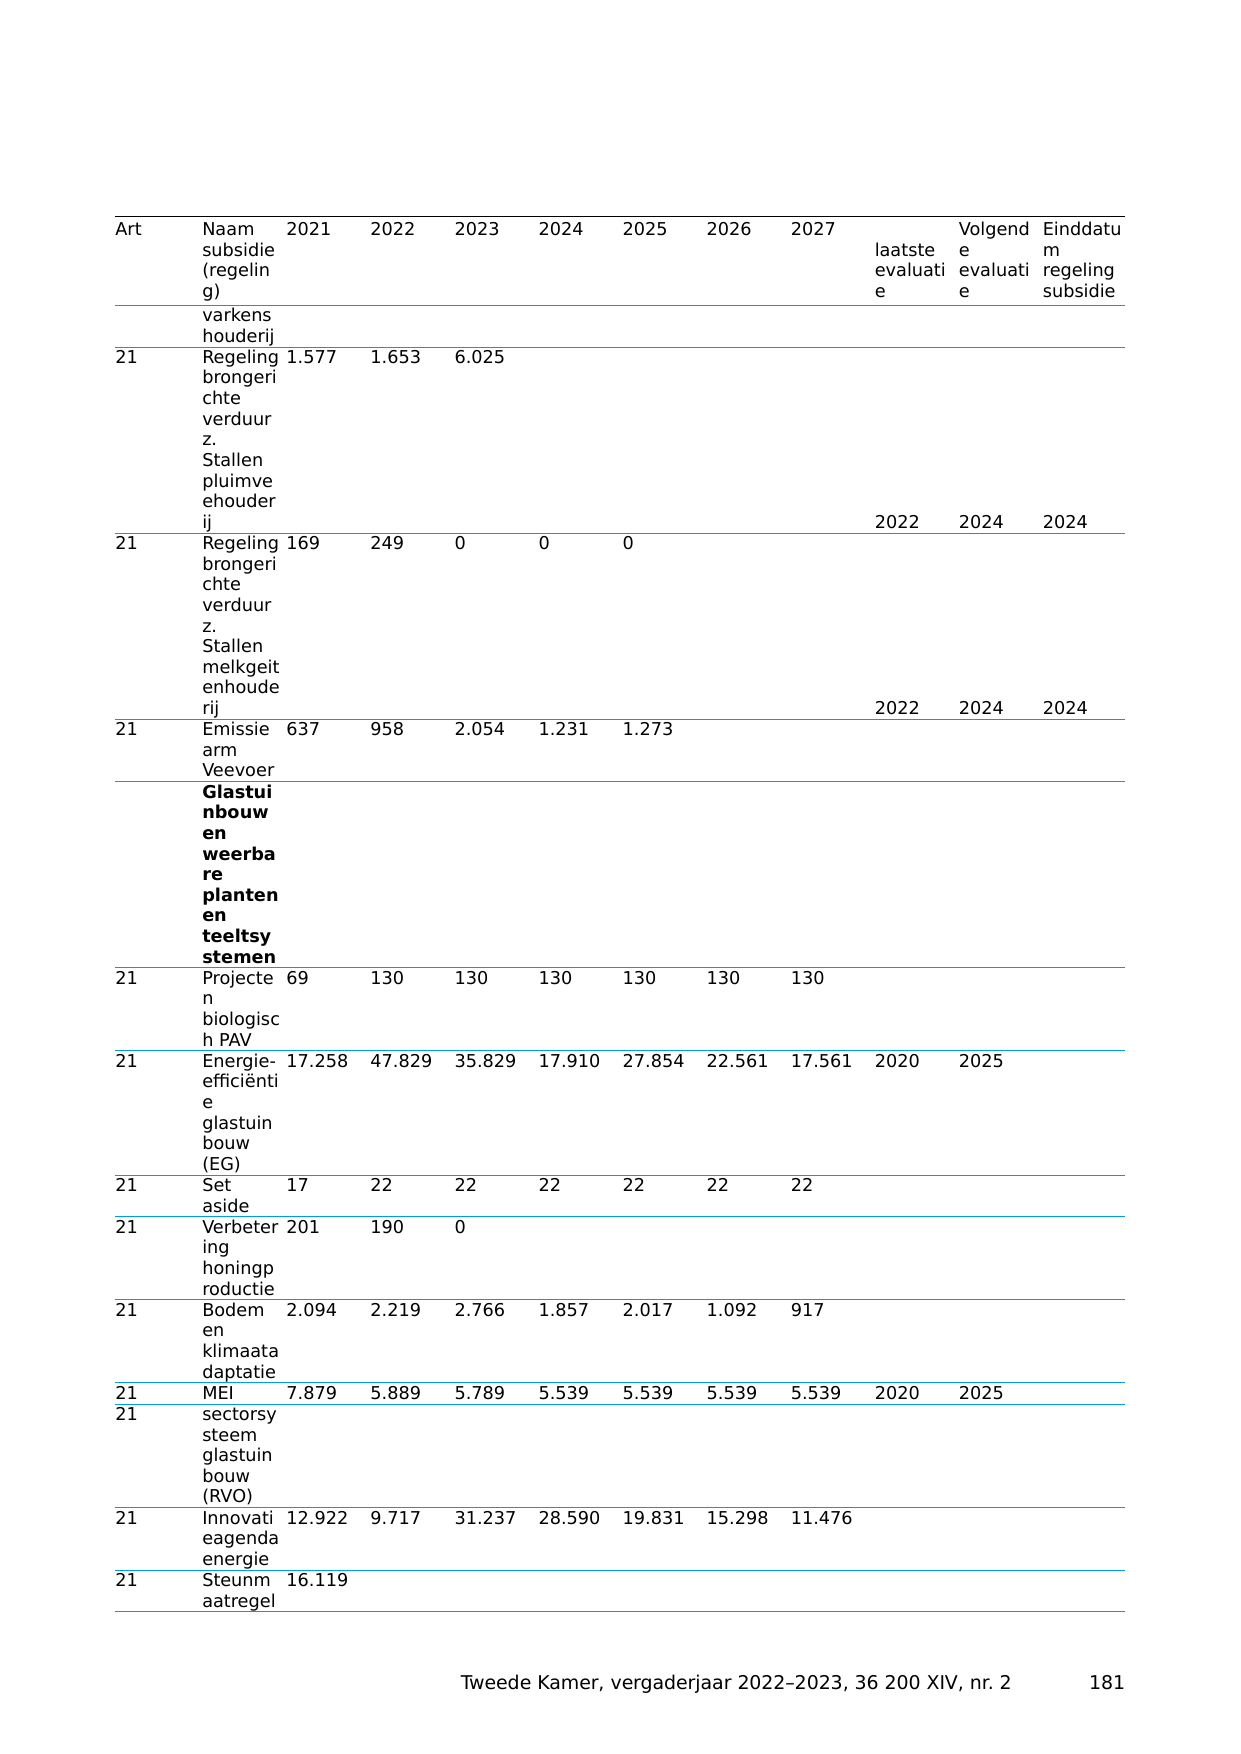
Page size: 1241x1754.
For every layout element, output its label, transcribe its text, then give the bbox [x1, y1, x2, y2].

table_cell Set aside [199, 1176, 283, 1216]
table_cell 31.237 [451, 1508, 535, 1569]
table_cell varkenshouderij [199, 306, 283, 346]
table_cell [956, 1405, 1040, 1507]
table_cell 21 [115, 1176, 199, 1216]
table_cell [788, 306, 872, 346]
table_cell [1040, 1300, 1125, 1382]
table_cell 2023 [451, 217, 535, 304]
table_cell 21 [115, 1217, 199, 1299]
table_cell [1040, 1051, 1125, 1174]
table_cell [535, 348, 619, 532]
table_cell 22 [620, 1176, 703, 1216]
table_cell [872, 1405, 956, 1507]
table_cell [956, 1508, 1040, 1569]
table_cell 21 [115, 1383, 199, 1403]
table_cell 2024 [956, 348, 1040, 532]
table_cell 0 [535, 534, 619, 719]
table_cell [872, 1300, 956, 1382]
table_cell Volgende evaluatie [956, 217, 1040, 304]
table_cell Emissiearm Veevoer [199, 720, 283, 781]
table_cell [704, 1571, 788, 1611]
table_cell Regeling brongerichte verduurz. Stallen melkgeitenhouderij [199, 534, 283, 719]
table_cell 2020 [872, 1383, 956, 1403]
table_cell 169 [283, 534, 367, 719]
table_cell [704, 534, 788, 719]
table_cell [788, 1217, 872, 1299]
table_cell 21 [115, 720, 199, 781]
table_cell [704, 306, 788, 346]
table_cell [535, 1571, 619, 1611]
table_cell [115, 782, 199, 967]
table_cell Verbetering honingproductie [199, 1217, 283, 1299]
table_cell 28.590 [535, 1508, 619, 1569]
table_cell [451, 306, 535, 346]
table_cell 12.922 [283, 1508, 367, 1569]
table_cell 21 [115, 968, 199, 1050]
table_cell 2024 [956, 534, 1040, 719]
table_cell [620, 348, 703, 532]
table_cell 69 [283, 968, 367, 1050]
table_cell 21 [115, 1571, 199, 1611]
table_cell 5.539 [788, 1383, 872, 1403]
table_cell [1040, 968, 1125, 1050]
table_cell Regeling brongerichte verduurz. Stallen pluimveehouderij [199, 348, 283, 532]
table_cell [367, 1405, 451, 1507]
table_cell [1040, 1571, 1125, 1611]
table_cell [704, 1217, 788, 1299]
table_cell 21 [115, 534, 199, 719]
table_cell 17.258 [283, 1051, 367, 1174]
table_cell [283, 306, 367, 346]
table_cell [956, 782, 1040, 967]
table_cell 47.829 [367, 1051, 451, 1174]
table_cell [1040, 1383, 1125, 1403]
table_cell 17.910 [535, 1051, 619, 1174]
table_cell 2020 [872, 1051, 956, 1174]
table_cell 1.231 [535, 720, 619, 781]
table_cell Art [115, 217, 199, 304]
table_cell Bodem en klimaatadaptatie [199, 1300, 283, 1382]
table_cell 130 [788, 968, 872, 1050]
table_cell 21 [115, 1405, 199, 1507]
table_cell [956, 1176, 1040, 1216]
table_cell [704, 1405, 788, 1507]
table_cell [620, 782, 703, 967]
table_cell [535, 306, 619, 346]
table_cell [115, 306, 199, 346]
table_cell 2026 [704, 217, 788, 304]
table_cell [1040, 1176, 1125, 1216]
table_cell [367, 306, 451, 346]
table_cell 9.717 [367, 1508, 451, 1569]
table_cell 21 [115, 348, 199, 532]
table_cell [956, 1300, 1040, 1382]
table_cell 917 [788, 1300, 872, 1382]
table_cell 1.857 [535, 1300, 619, 1382]
table_cell 22.561 [704, 1051, 788, 1174]
table_cell [367, 782, 451, 967]
table_cell 5.789 [451, 1383, 535, 1403]
table_cell 17.561 [788, 1051, 872, 1174]
table_cell [956, 1571, 1040, 1611]
table_cell [956, 720, 1040, 781]
table_cell 1.092 [704, 1300, 788, 1382]
table_cell 130 [367, 968, 451, 1050]
table_cell 2025 [620, 217, 703, 304]
table_cell [620, 1571, 703, 1611]
table_cell [535, 1217, 619, 1299]
table_cell 22 [367, 1176, 451, 1216]
table_cell 5.539 [535, 1383, 619, 1403]
table_cell 2.054 [451, 720, 535, 781]
table_cell [788, 1405, 872, 1507]
table_cell 6.025 [451, 348, 535, 532]
table_cell 0 [451, 534, 535, 719]
table_cell sectorsysteem glastuinbouw (RVO) [199, 1405, 283, 1507]
table_cell 2025 [956, 1051, 1040, 1174]
table_cell 2024 [535, 217, 619, 304]
table_cell 5.539 [704, 1383, 788, 1403]
table_cell 1.653 [367, 348, 451, 532]
table_cell 22 [535, 1176, 619, 1216]
table_cell laatste evaluatie [872, 217, 956, 304]
table_cell 2022 [367, 217, 451, 304]
table_cell Steunmaatregel [199, 1571, 283, 1611]
table_cell [1040, 306, 1125, 346]
table_cell [620, 1405, 703, 1507]
table_cell 11.476 [788, 1508, 872, 1569]
table_cell [956, 306, 1040, 346]
table_cell Glastuinbouw en weerbare planten en teeltsystemen [199, 782, 283, 967]
table_cell 0 [620, 534, 703, 719]
table_cell 130 [451, 968, 535, 1050]
table_cell [367, 1571, 451, 1611]
table_cell [451, 1405, 535, 1507]
table_cell [788, 720, 872, 781]
table_cell 2022 [872, 348, 956, 532]
table_cell 130 [704, 968, 788, 1050]
table_cell MEI [199, 1383, 283, 1403]
table_cell [283, 1405, 367, 1507]
table_cell 2027 [788, 217, 872, 304]
table_cell 16.119 [283, 1571, 367, 1611]
table_cell 249 [367, 534, 451, 719]
table_cell 2.017 [620, 1300, 703, 1382]
table_cell [788, 782, 872, 967]
table_cell [872, 968, 956, 1050]
table_cell 2022 [872, 534, 956, 719]
table_cell 201 [283, 1217, 367, 1299]
table_cell 2024 [1040, 348, 1125, 532]
table_cell 2024 [1040, 534, 1125, 719]
table_cell [704, 782, 788, 967]
table_cell 7.879 [283, 1383, 367, 1403]
table_cell [788, 348, 872, 532]
table_cell 2021 [283, 217, 367, 304]
table_cell 190 [367, 1217, 451, 1299]
table_cell 2.766 [451, 1300, 535, 1382]
table_cell [704, 348, 788, 532]
table_cell Innovatieagenda energie [199, 1508, 283, 1569]
table_cell 22 [704, 1176, 788, 1216]
table_cell 22 [788, 1176, 872, 1216]
table_cell [283, 782, 367, 967]
table_cell 2.094 [283, 1300, 367, 1382]
table_cell Energie-efficiëntie glastuinbouw (EG) [199, 1051, 283, 1174]
table_cell 27.854 [620, 1051, 703, 1174]
table_cell Naam subsidie (regeling) [199, 217, 283, 304]
table_cell Einddatum regeling subsidie [1040, 217, 1125, 304]
table_cell Projecten biologisch PAV [199, 968, 283, 1050]
table_cell [872, 1176, 956, 1216]
table_cell [872, 1571, 956, 1611]
table_cell [788, 1571, 872, 1611]
table_cell [788, 534, 872, 719]
table_cell 1.577 [283, 348, 367, 532]
table_cell 5.889 [367, 1383, 451, 1403]
table_cell [535, 1405, 619, 1507]
table_cell [1040, 1508, 1125, 1569]
table_cell [956, 1217, 1040, 1299]
table_cell 130 [535, 968, 619, 1050]
table_cell 130 [620, 968, 703, 1050]
table_cell 21 [115, 1508, 199, 1569]
table_cell 19.831 [620, 1508, 703, 1569]
table_cell [451, 782, 535, 967]
table_cell [620, 1217, 703, 1299]
table_cell 17 [283, 1176, 367, 1216]
table_header Subsidies (bedragen x 1.000 euro) [115, 191, 1125, 216]
table_cell [872, 1217, 956, 1299]
table_cell [1040, 782, 1125, 967]
table_cell [956, 968, 1040, 1050]
table_cell [872, 1508, 956, 1569]
table_cell [1040, 720, 1125, 781]
table_cell 2.219 [367, 1300, 451, 1382]
table_cell [620, 306, 703, 346]
table_cell [872, 306, 956, 346]
table_cell 958 [367, 720, 451, 781]
table_cell [872, 720, 956, 781]
table_cell [704, 720, 788, 781]
table_cell 21 [115, 1300, 199, 1382]
table_cell [872, 782, 956, 967]
table_cell 1.273 [620, 720, 703, 781]
table_cell 637 [283, 720, 367, 781]
table_cell 22 [451, 1176, 535, 1216]
table_cell [1040, 1217, 1125, 1299]
table_cell 35.829 [451, 1051, 535, 1174]
table_cell 15.298 [704, 1508, 788, 1569]
table_cell 0 [451, 1217, 535, 1299]
table_cell [1040, 1405, 1125, 1507]
table_cell [535, 782, 619, 967]
table_cell 21 [115, 1051, 199, 1174]
table_cell 5.539 [620, 1383, 703, 1403]
table_cell 2025 [956, 1383, 1040, 1403]
table_cell [451, 1571, 535, 1611]
